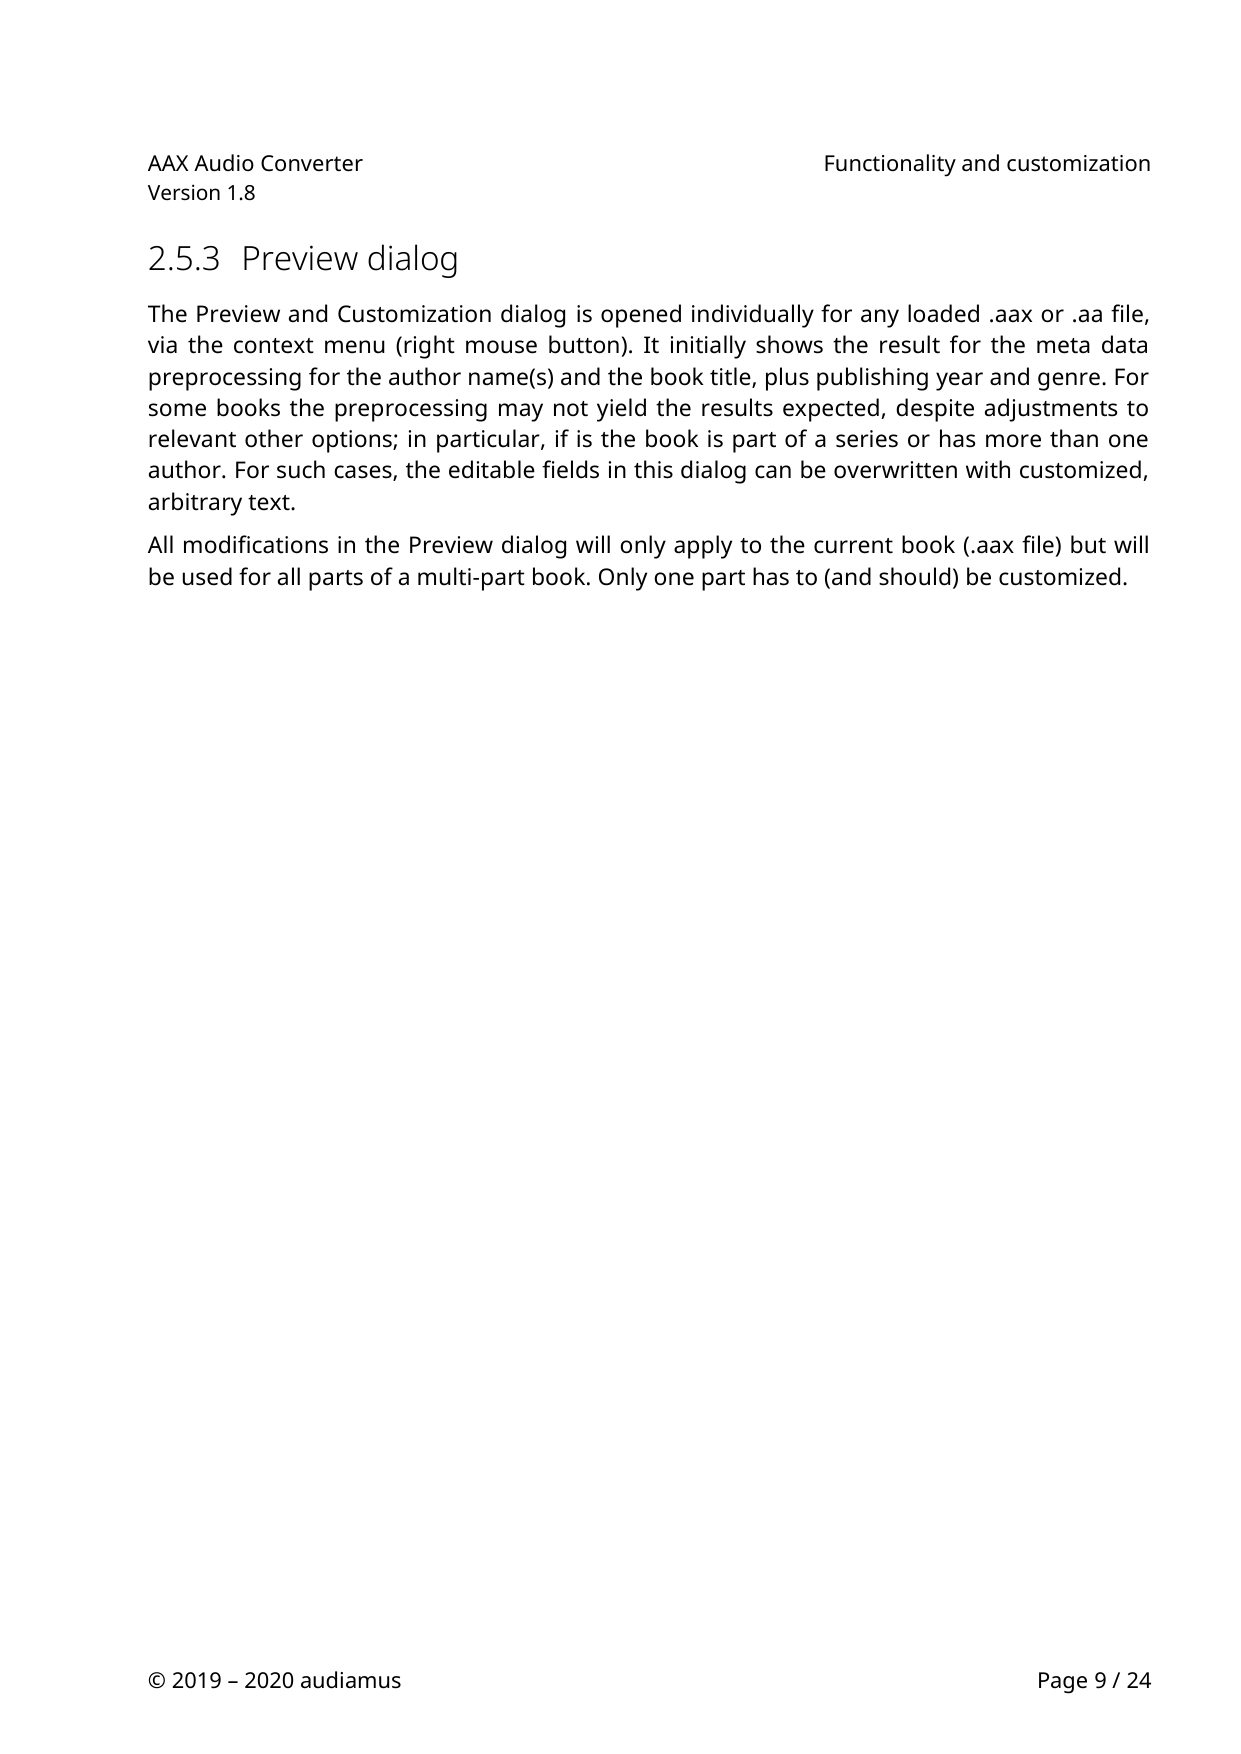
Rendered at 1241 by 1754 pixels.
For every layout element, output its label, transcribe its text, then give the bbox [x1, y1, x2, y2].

text All modifications in the Preview dialog will only apply to the current book (.aax file) but will be used for all parts of a multi-part book. Only one part has to (and should) be customized. [148, 529, 1152, 592]
subtitle Preview dialog [148, 235, 1152, 281]
text The Preview and Customization dialog is opened individually for any loaded .aax or .aa file, via the context menu (right mouse button). It initially shows the result for the meta data preprocessing for the author name(s) and the book title, plus publishing year and genre. For some books the preprocessing may not yield the results expected, despite adjustments to relevant other options; in particular, if is the book is part of a series or has more than one author. For such cases, the editable fields in this dialog can be overwritten with customized, arbitrary text. [148, 298, 1152, 517]
